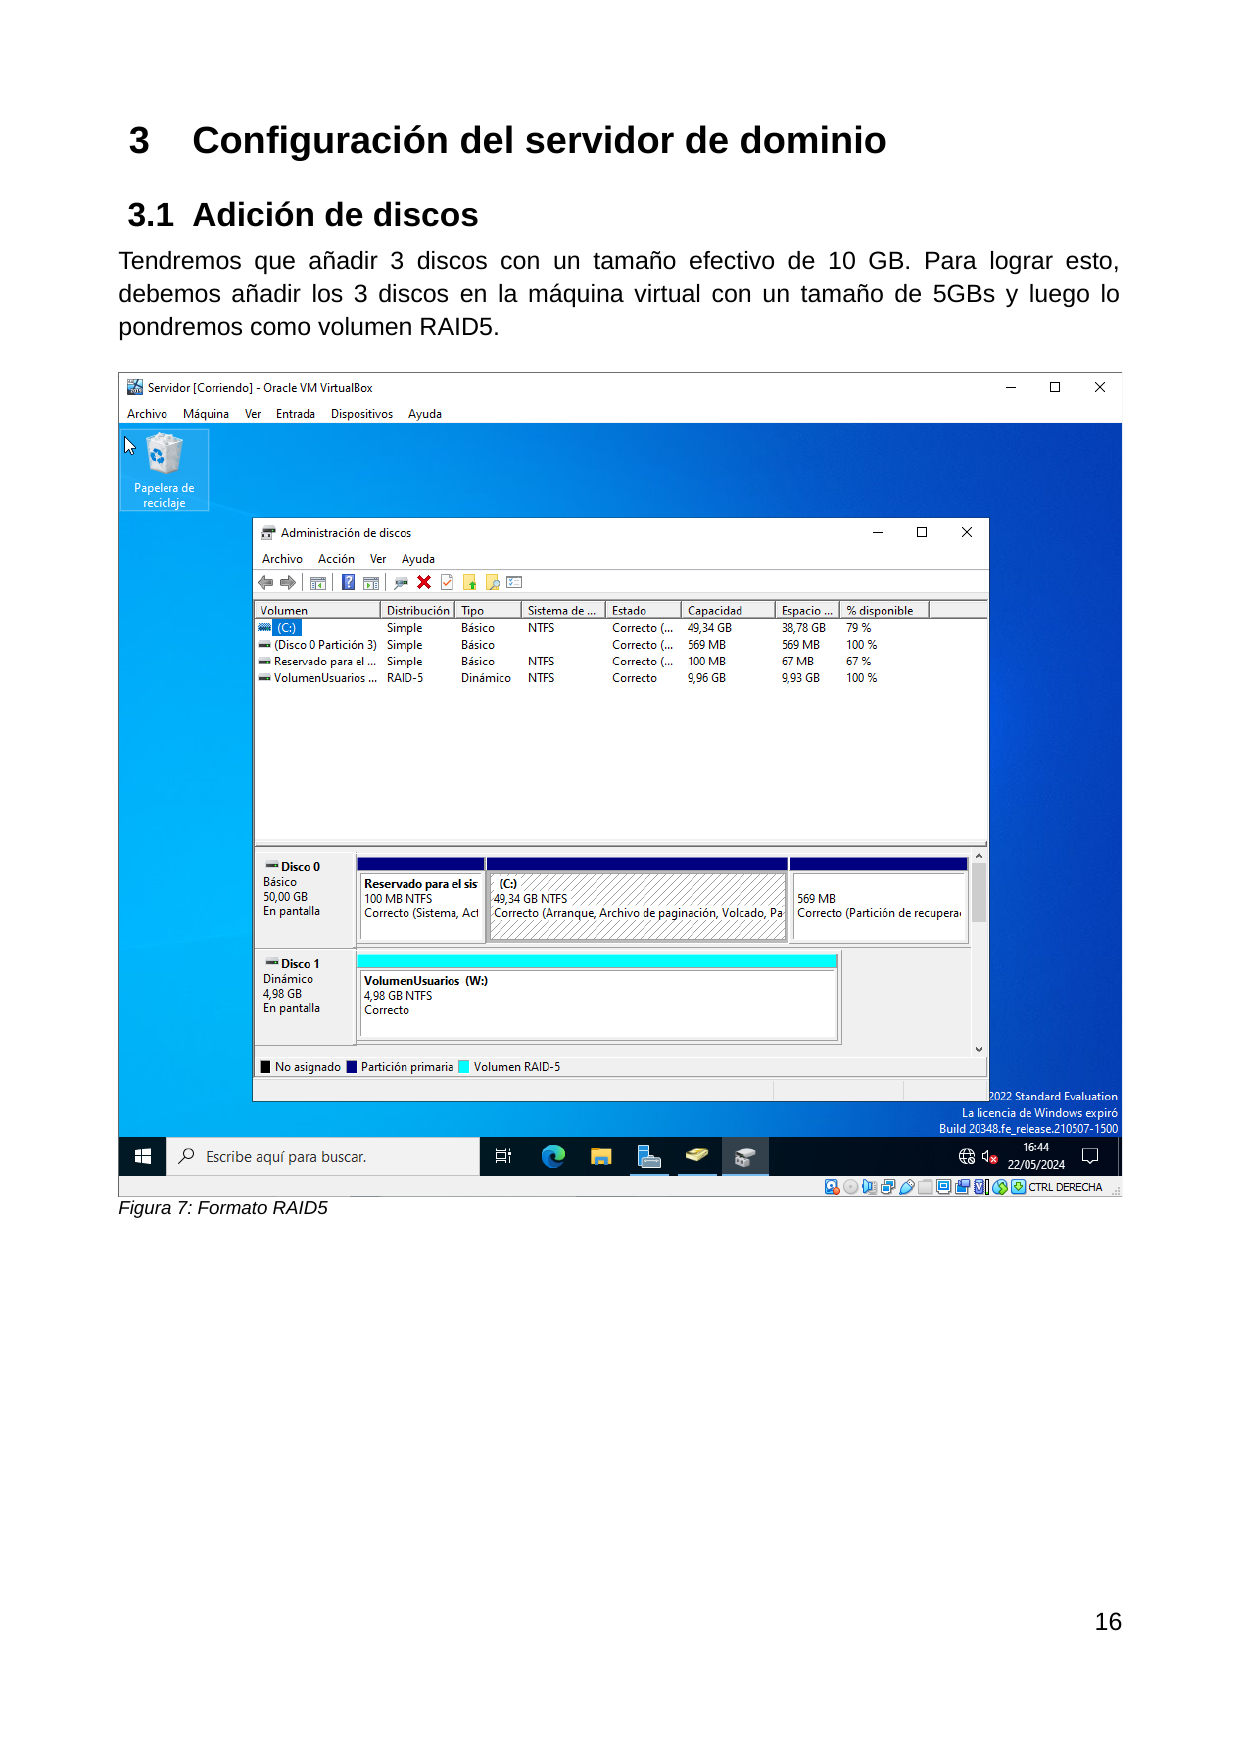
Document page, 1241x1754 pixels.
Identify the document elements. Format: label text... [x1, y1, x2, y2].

picture [118, 372, 1123, 1197]
subtitle Configuración del servidor de dominio [118, 118, 1122, 162]
text Figura 7: Formato RAID5 [118, 1197, 1122, 1218]
text Tendremos que añadir 3 discos con un tamaño efectivo de 10 GB. Para lograr esto, debemos añadir los 3 discos en la máquina virtual con un tamaño de 5GBs y luego lo pondremos como volumen RAID5. [118, 246, 1122, 341]
subtitle Adición de discos [118, 195, 1122, 234]
